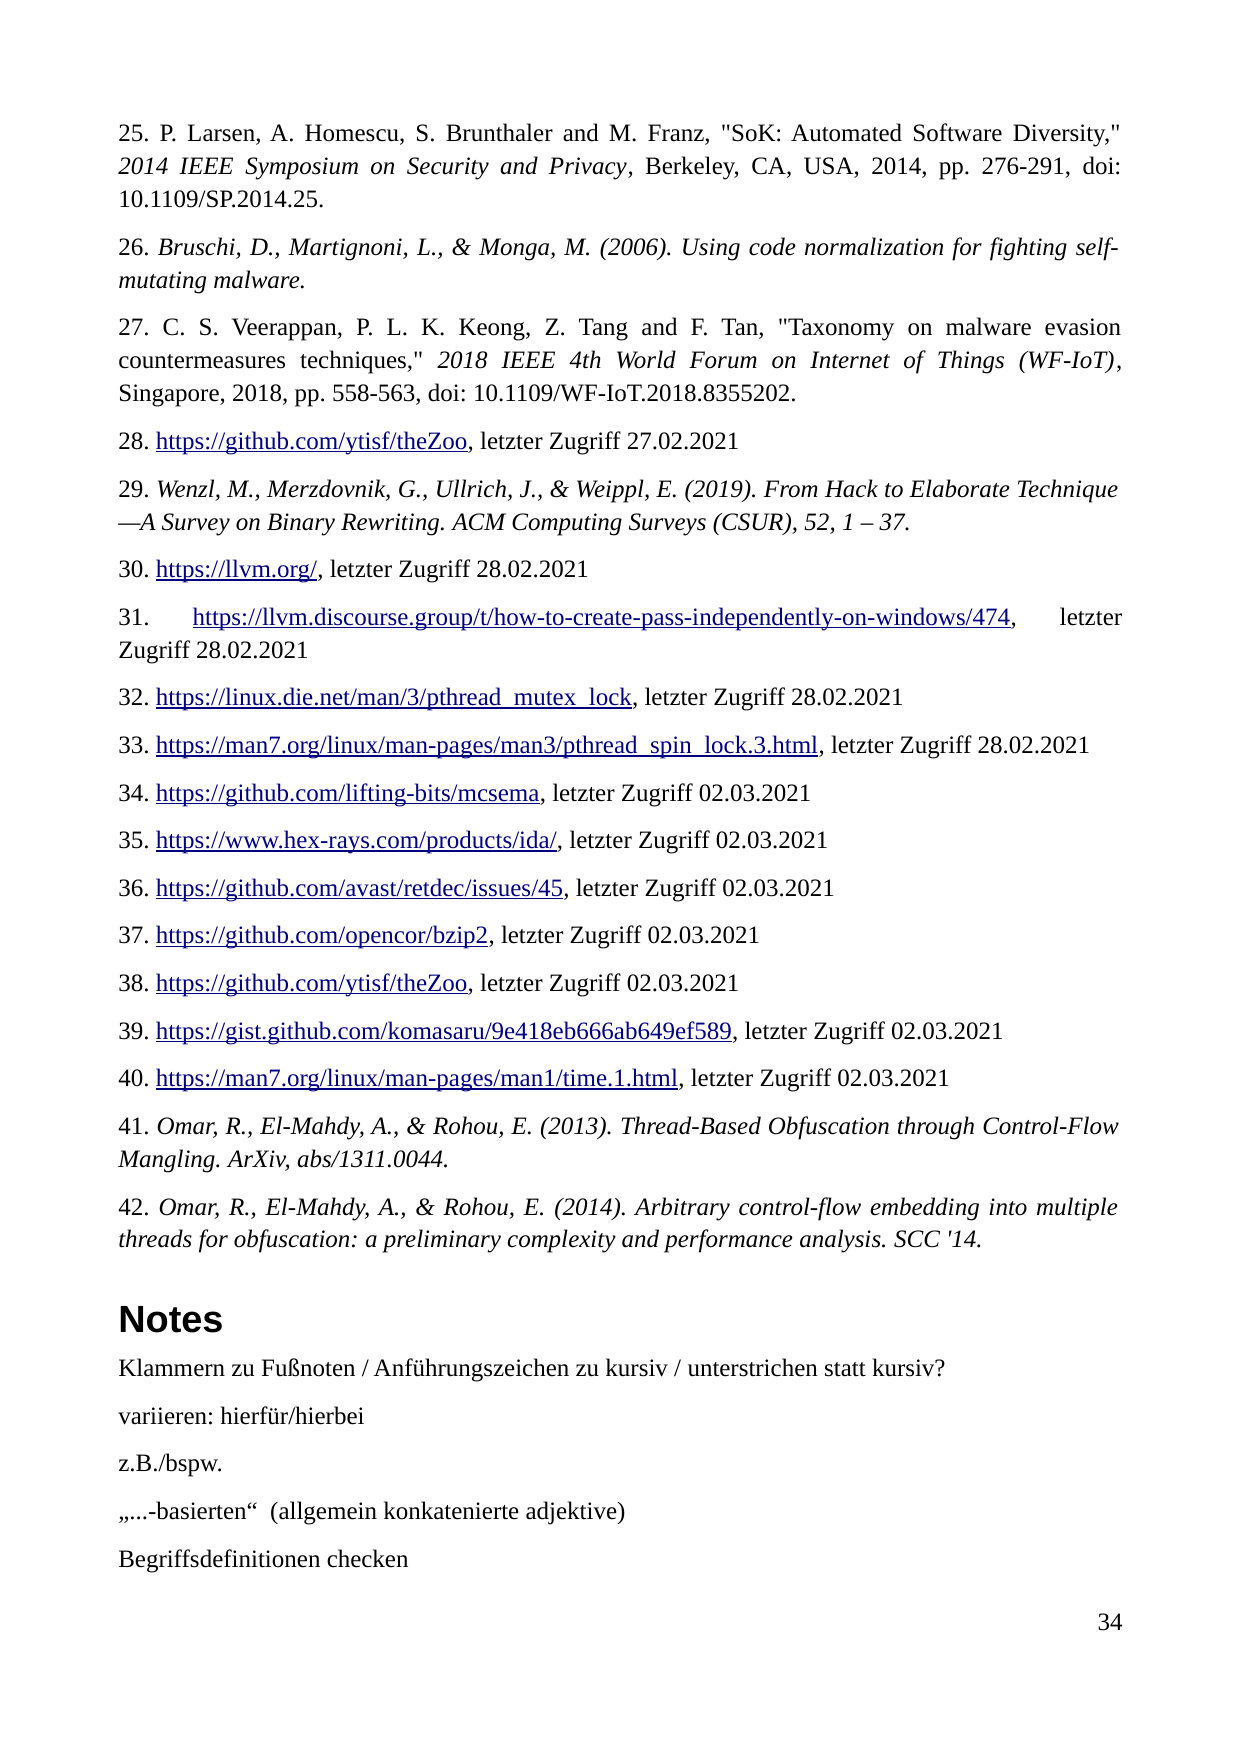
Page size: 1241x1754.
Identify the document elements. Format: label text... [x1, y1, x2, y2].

text „...-basierten“ (allgemein konkatenierte adjektive) [118, 1496, 1122, 1525]
text 30. https://llvm.org/, letzter Zugriff 28.02.2021 [118, 554, 1122, 583]
text 29. Wenzl, M., Merzdovnik, G., Ullrich, J., & Weippl, E. (2019). From Hack to Elaborate Technique—A Survey on Binary Rewriting. ACM Computing Surveys (CSUR), 52, 1 – 37. [118, 474, 1122, 535]
text 33. https://man7.org/linux/man-pages/man3/pthread_spin_lock.3.html, letzter Zugriff 28.02.2021 [118, 730, 1122, 759]
text 38. https://github.com/ytisf/theZoo, letzter Zugriff 02.03.2021 [118, 968, 1122, 997]
text Klammern zu Fußnoten / Anführungszeichen zu kursiv / unterstrichen statt kursiv? [118, 1353, 1122, 1382]
text 28. https://github.com/ytisf/theZoo, letzter Zugriff 27.02.2021 [118, 426, 1122, 455]
text 27. C. S. Veerappan, P. L. K. Keong, Z. Tang and F. Tan, "Taxonomy on malware evasion countermeasures techniques," 2018 IEEE 4th World Forum on Internet of Things (WF-IoT), Singapore, 2018, pp. 558-563, doi: 10.1109/WF-IoT.2018.8355202. [118, 312, 1122, 407]
text 31. https://llvm.discourse.group/t/how-to-create-pass-independently-on-windows/474, letzter Zugriff 28.02.2021 [118, 602, 1122, 664]
text 32. https://linux.die.net/man/3/pthread_mutex_lock, letzter Zugriff 28.02.2021 [118, 682, 1122, 711]
text 42. Omar, R., El-Mahdy, A., & Rohou, E. (2014). Arbitrary control-flow embedding into multiple threads for obfuscation: a preliminary complexity and performance analysis. SCC '14. [118, 1192, 1122, 1253]
text 40. https://man7.org/linux/man-pages/man1/time.1.html, letzter Zugriff 02.03.2021 [118, 1063, 1122, 1092]
text Begriffsdefinitionen checken [118, 1544, 1122, 1572]
text 39. https://gist.github.com/komasaru/9e418eb666ab649ef589, letzter Zugriff 02.03.2021 [118, 1016, 1122, 1044]
text 26. Bruschi, D., Martignoni, L., & Monga, M. (2006). Using code normalization for fighting self-mutating malware. [118, 232, 1122, 293]
text variieren: hierfür/hierbei [118, 1401, 1122, 1430]
subtitle Notes [118, 1297, 1122, 1341]
text 35. https://www.hex-rays.com/products/ida/, letzter Zugriff 02.03.2021 [118, 825, 1122, 854]
text 25. P. Larsen, A. Homescu, S. Brunthaler and M. Franz, "SoK: Automated Software Diversity," 2014 IEEE Symposium on Security and Privacy, Berkeley, CA, USA, 2014, pp. 276-291, doi: 10.1109/SP.2014.25. [118, 118, 1122, 213]
text 36. https://github.com/avast/retdec/issues/45, letzter Zugriff 02.03.2021 [118, 873, 1122, 902]
text 37. https://github.com/opencor/bzip2, letzter Zugriff 02.03.2021 [118, 921, 1122, 949]
text z.B./bspw. [118, 1448, 1122, 1477]
text 34. https://github.com/lifting-bits/mcsema, letzter Zugriff 02.03.2021 [118, 778, 1122, 806]
text 41. Omar, R., El-Mahdy, A., & Rohou, E. (2013). Thread-Based Obfuscation through Control-Flow Mangling. ArXiv, abs/1311.0044. [118, 1111, 1122, 1173]
